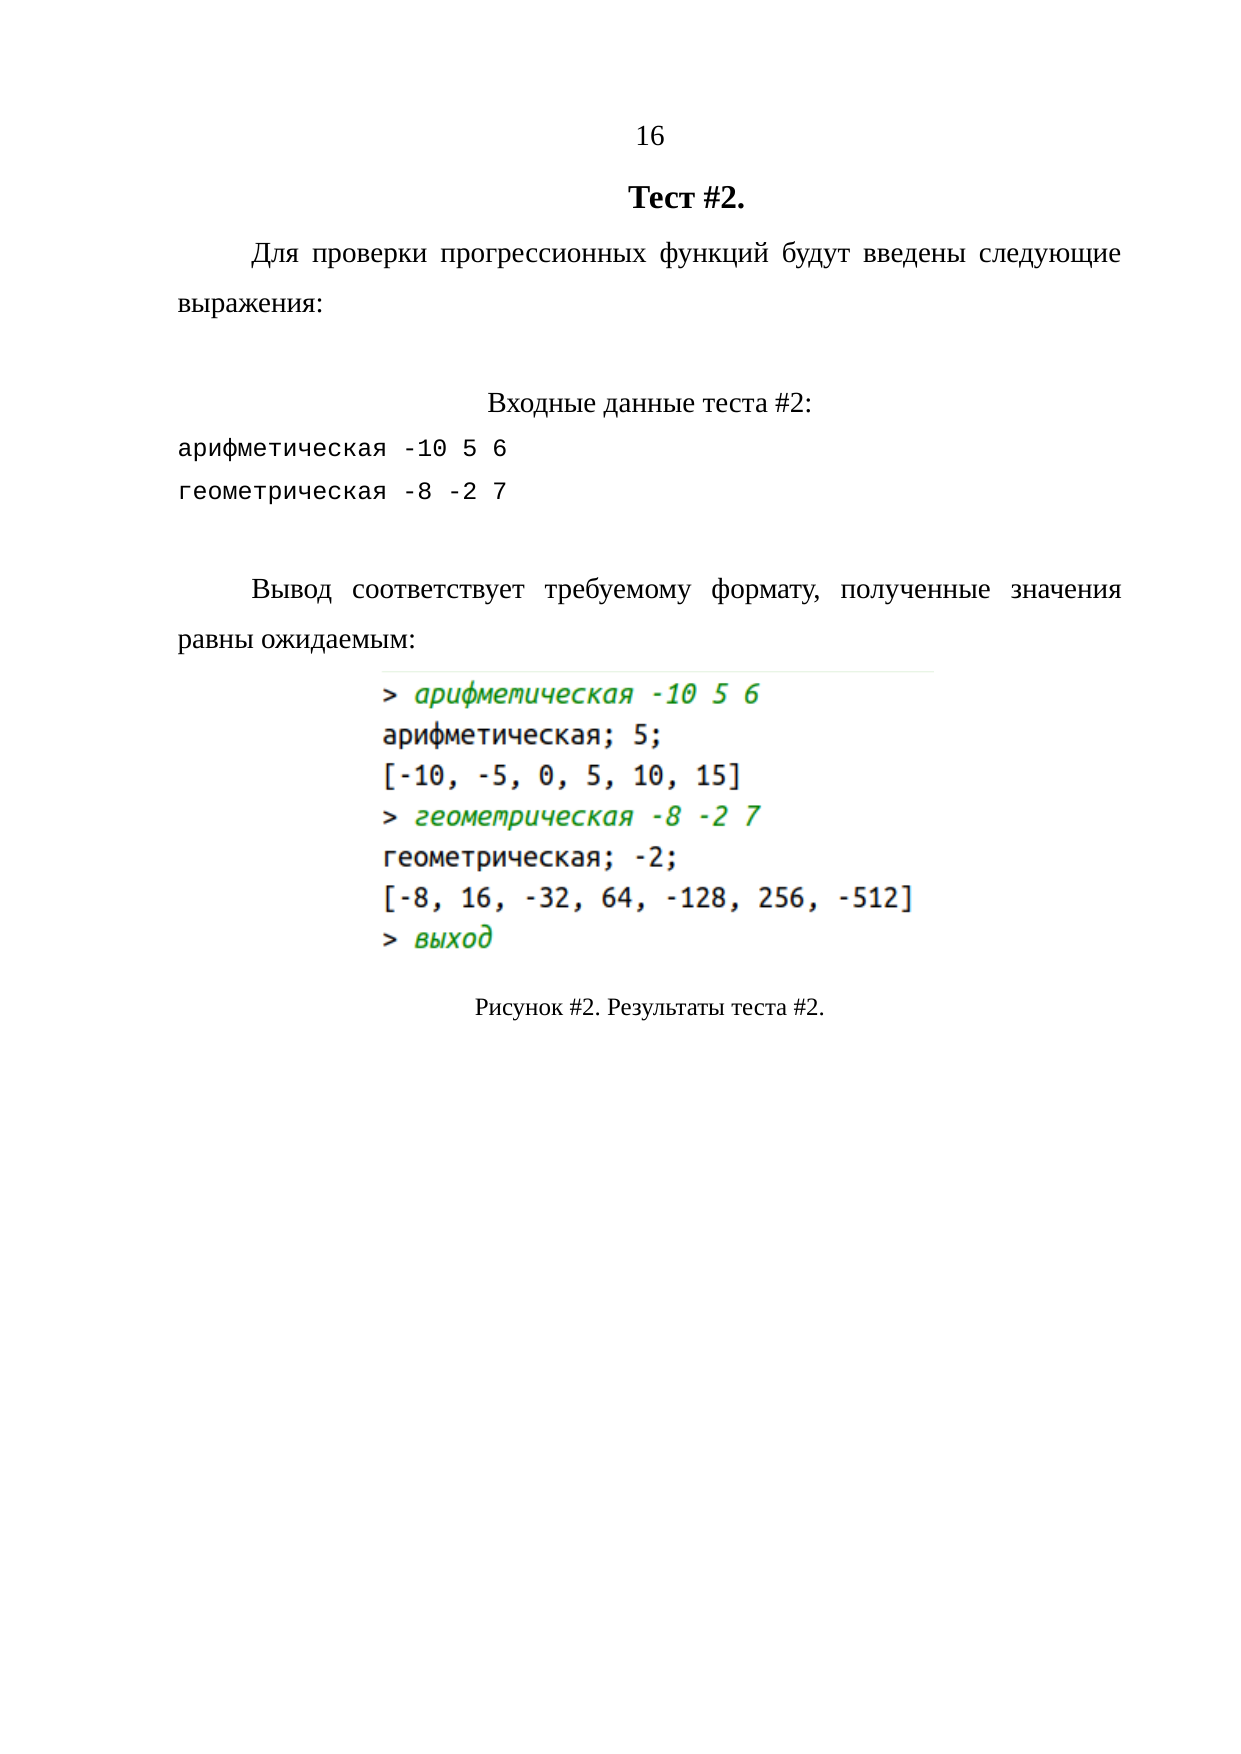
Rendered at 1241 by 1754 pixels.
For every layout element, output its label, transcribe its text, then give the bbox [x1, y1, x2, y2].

text Вывод соответствует требуемому формату, полученные значения равны ожидаемым: [177, 571, 1122, 655]
text арифметическая -10 5 6 [177, 436, 1122, 464]
text Для проверки прогрессионных функций будут введены следующие выражения: [177, 235, 1122, 318]
text геометрическая -8 -2 7 [177, 478, 1122, 507]
text Входные данные теста #2: [177, 386, 1122, 419]
subtitle Тест #2. [177, 177, 1122, 216]
picture [365, 671, 934, 975]
text Рисунок #2. Результаты теста #2. [177, 992, 1122, 1021]
